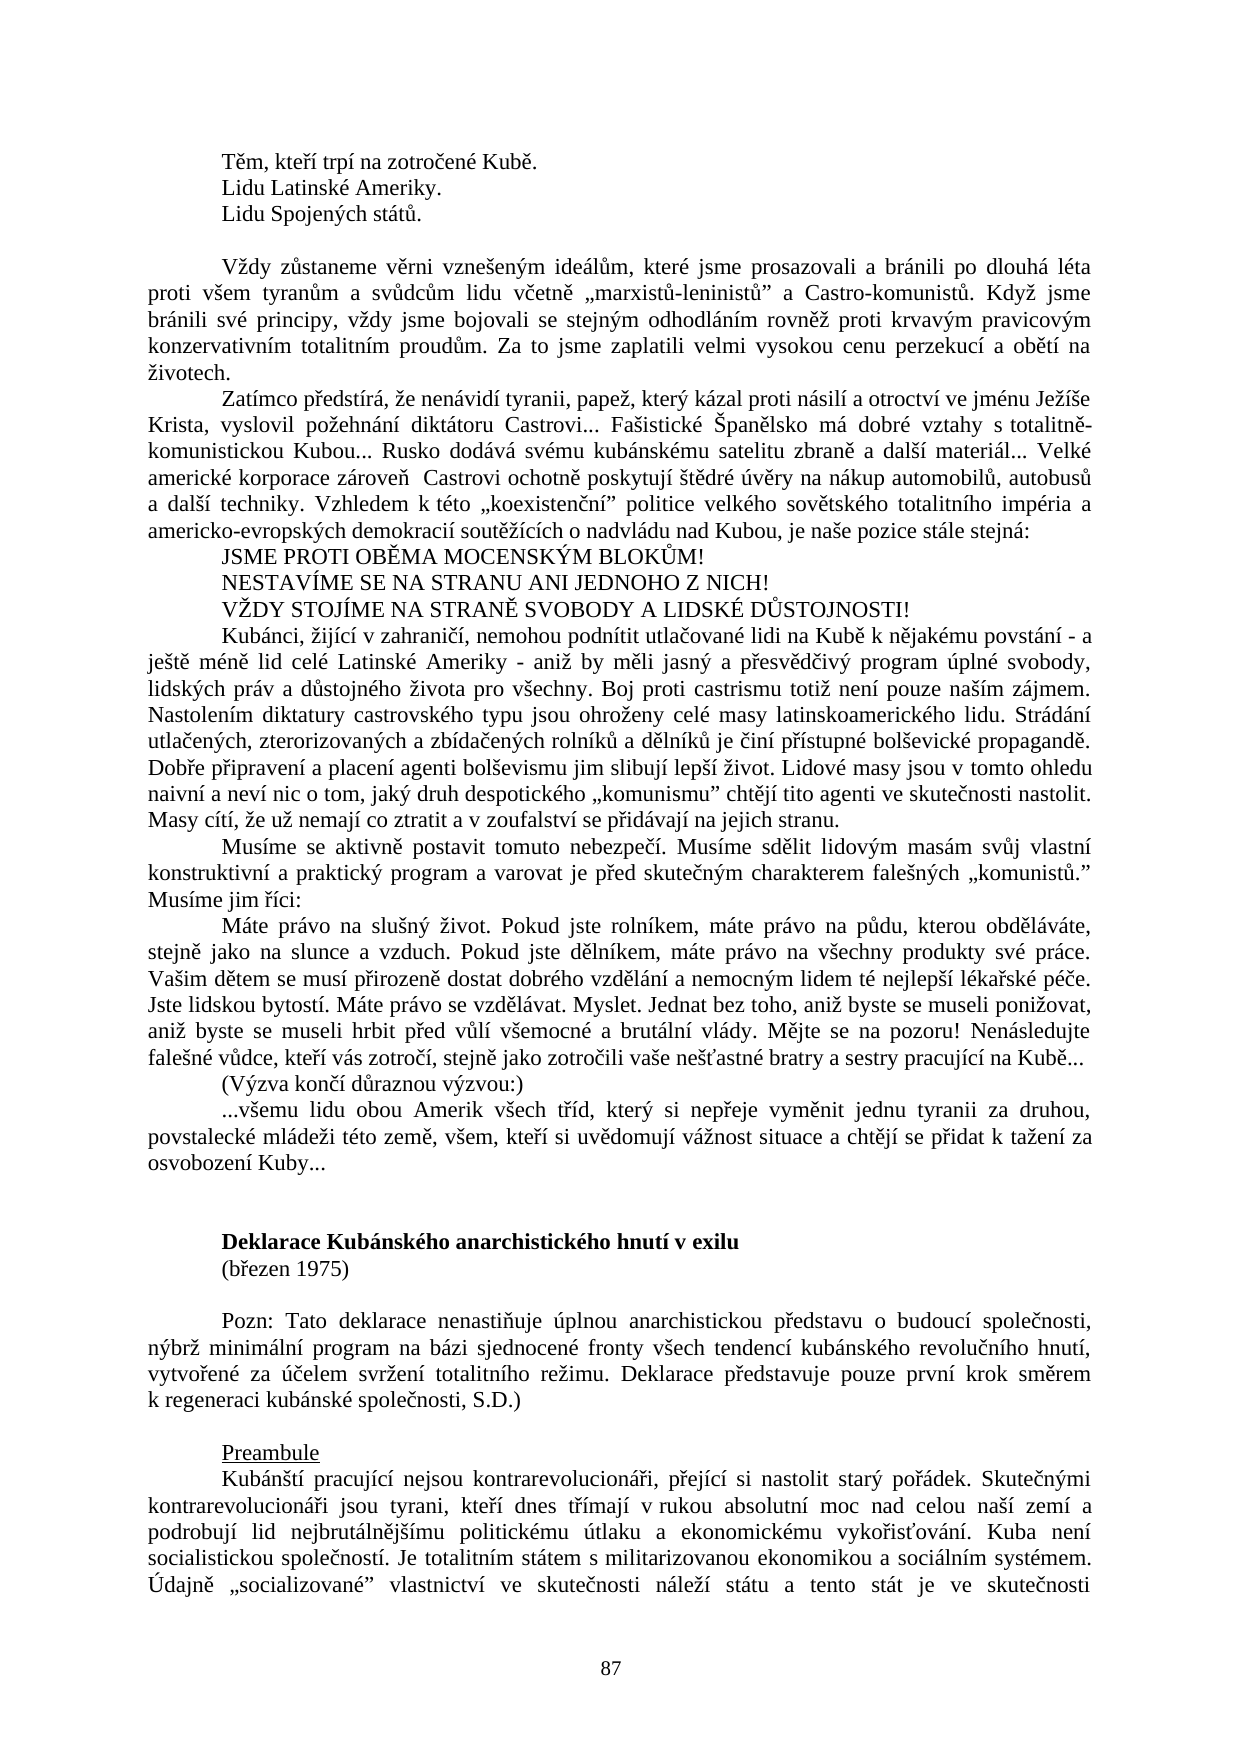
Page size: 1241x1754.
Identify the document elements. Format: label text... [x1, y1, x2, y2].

text Pozn: Tato deklarace nenastiňuje úplnou anarchistickou představu o budoucí společnosti, nýbrž minimální program na bázi sjednocené fronty všech tendencí kubánského revolučního hnutí, vytvořené za účelem svržení totalitního režimu. Deklarace představuje pouze první krok směrem k regeneraci kubánské společnosti, S.D.) [148, 1307, 1092, 1413]
text Zatímco předstírá, že nenávidí tyranii, papež, který kázal proti násilí a otroctví ve jménu Ježíše Krista, vyslovil požehnání diktátoru Castrovi... Fašistické Španělsko má dobré vztahy s totalitně-komunistickou Kubou... Rusko dodává svému kubánskému satelitu zbraně a další materiál... Velké americké korporace zároveň Castrovi ochotně poskytují štědré úvěry na nákup automobilů, autobusů a další techniky. Vzhledem k této „koexistenční” politice velkého sovětského totalitního impéria a americko-evropských demokracií soutěžících o nadvládu nad Kubou, je naše pozice stále stejná: [148, 385, 1092, 543]
text (Výzva končí důraznou výzvou:) [148, 1070, 1092, 1096]
text (březen 1975) [148, 1254, 1092, 1281]
text Kubánci, žijící v zahraničí, nemohou podnítit utlačované lidi na Kubě k nějakému povstání - a ještě méně lid celé Latinské Ameriky - aniž by měli jasný a přesvědčivý program úplné svobody, lidských práv a důstojného života pro všechny. Boj proti castrismu totiž není pouze naším zájmem. Nastolením diktatury castrovského typu jsou ohroženy celé masy latinskoamerického lidu. Strádání utlačených, zterorizovaných a zbídačených rolníků a dělníků je činí přístupné bolševické propagandě. Dobře připravení a placení agenti bolševismu jim slibují lepší život. Lidové masy jsou v tomto ohledu naivní a neví nic o tom, jaký druh despotického „komunismu” chtějí tito agenti ve skutečnosti nastolit. Masy cítí, že už nemají co ztratit a v zoufalství se přidávají na jejich stranu. [148, 622, 1092, 833]
text Nestavíme se na stranu ani jednoho z nich! [148, 569, 1092, 596]
text Máte právo na slušný život. Pokud jste rolníkem, máte právo na půdu, kterou obděláváte, stejně jako na slunce a vzduch. Pokud jste dělníkem, máte právo na všechny produkty své práce. Vašim dětem se musí přirozeně dostat dobrého vzdělání a nemocným lidem té nejlepší lékařské péče. Jste lidskou bytostí. Máte právo se vzdělávat. Myslet. Jednat bez toho, aniž byste se museli ponižovat, aniž byste se museli hrbit před vůlí všemocné a brutální vlády. Mějte se na pozoru! Nenásledujte falešné vůdce, kteří vás zotročí, stejně jako zotročili vaše nešťastné bratry a sestry pracující na Kubě... [148, 912, 1092, 1070]
text Musíme se aktivně postavit tomuto nebezpečí. Musíme sdělit lidovým masám svůj vlastní konstruktivní a praktický program a varovat je před skutečným charakterem falešných „komunistů.” Musíme jim říci: [148, 833, 1092, 912]
text Lidu Spojených států. [148, 200, 1092, 227]
text Vždy stojíme na straně svobody a lidské důstojnosti! [148, 596, 1092, 622]
text Vždy zůstaneme věrni vznešeným ideálům, které jsme prosazovali a bránili po dlouhá léta proti všem tyranům a svůdcům lidu včetně „marxistů-leninistů” a Castro-komunistů. Když jsme bránili své principy, vždy jsme bojovali se stejným odhodláním rovněž proti krvavým pravicovým konzervativním totalitním proudům. Za to jsme zaplatili velmi vysokou cenu perzekucí a obětí na životech. [148, 253, 1092, 385]
text Těm, kteří trpí na zotročené Kubě. [148, 148, 1092, 174]
text Preambule [221, 1439, 1092, 1465]
text Lidu Latinské Ameriky. [148, 174, 1092, 200]
text JSME PROTI OBĚMA MOCENSKÝM BLOkům! [148, 543, 1092, 569]
text ...všemu lidu obou Amerik všech tříd, který si nepřeje vyměnit jednu tyranii za druhou, povstalecké mládeži této země, všem, kteří si uvědomují vážnost situace a chtějí se přidat k tažení za osvobození Kuby... [148, 1096, 1092, 1176]
text Deklarace Kubánského anarchistického hnutí v exilu [221, 1228, 1092, 1254]
text Kubánští pracující nejsou kontrarevolucionáři, přející si nastolit starý pořádek. Skutečnými kontrarevolucionáři jsou tyrani, kteří dnes třímají v rukou absolutní moc nad celou naší zemí a podrobují lid nejbrutálnějšímu politickému útlaku a ekonomickému vykořisťování. Kuba není socialistickou společností. Je totalitním státem s militarizovanou ekonomikou a sociálním systémem. Údajně „socializované” vlastnictví ve skutečnosti náleží státu a tento stát je ve skutečnosti [148, 1465, 1092, 1597]
